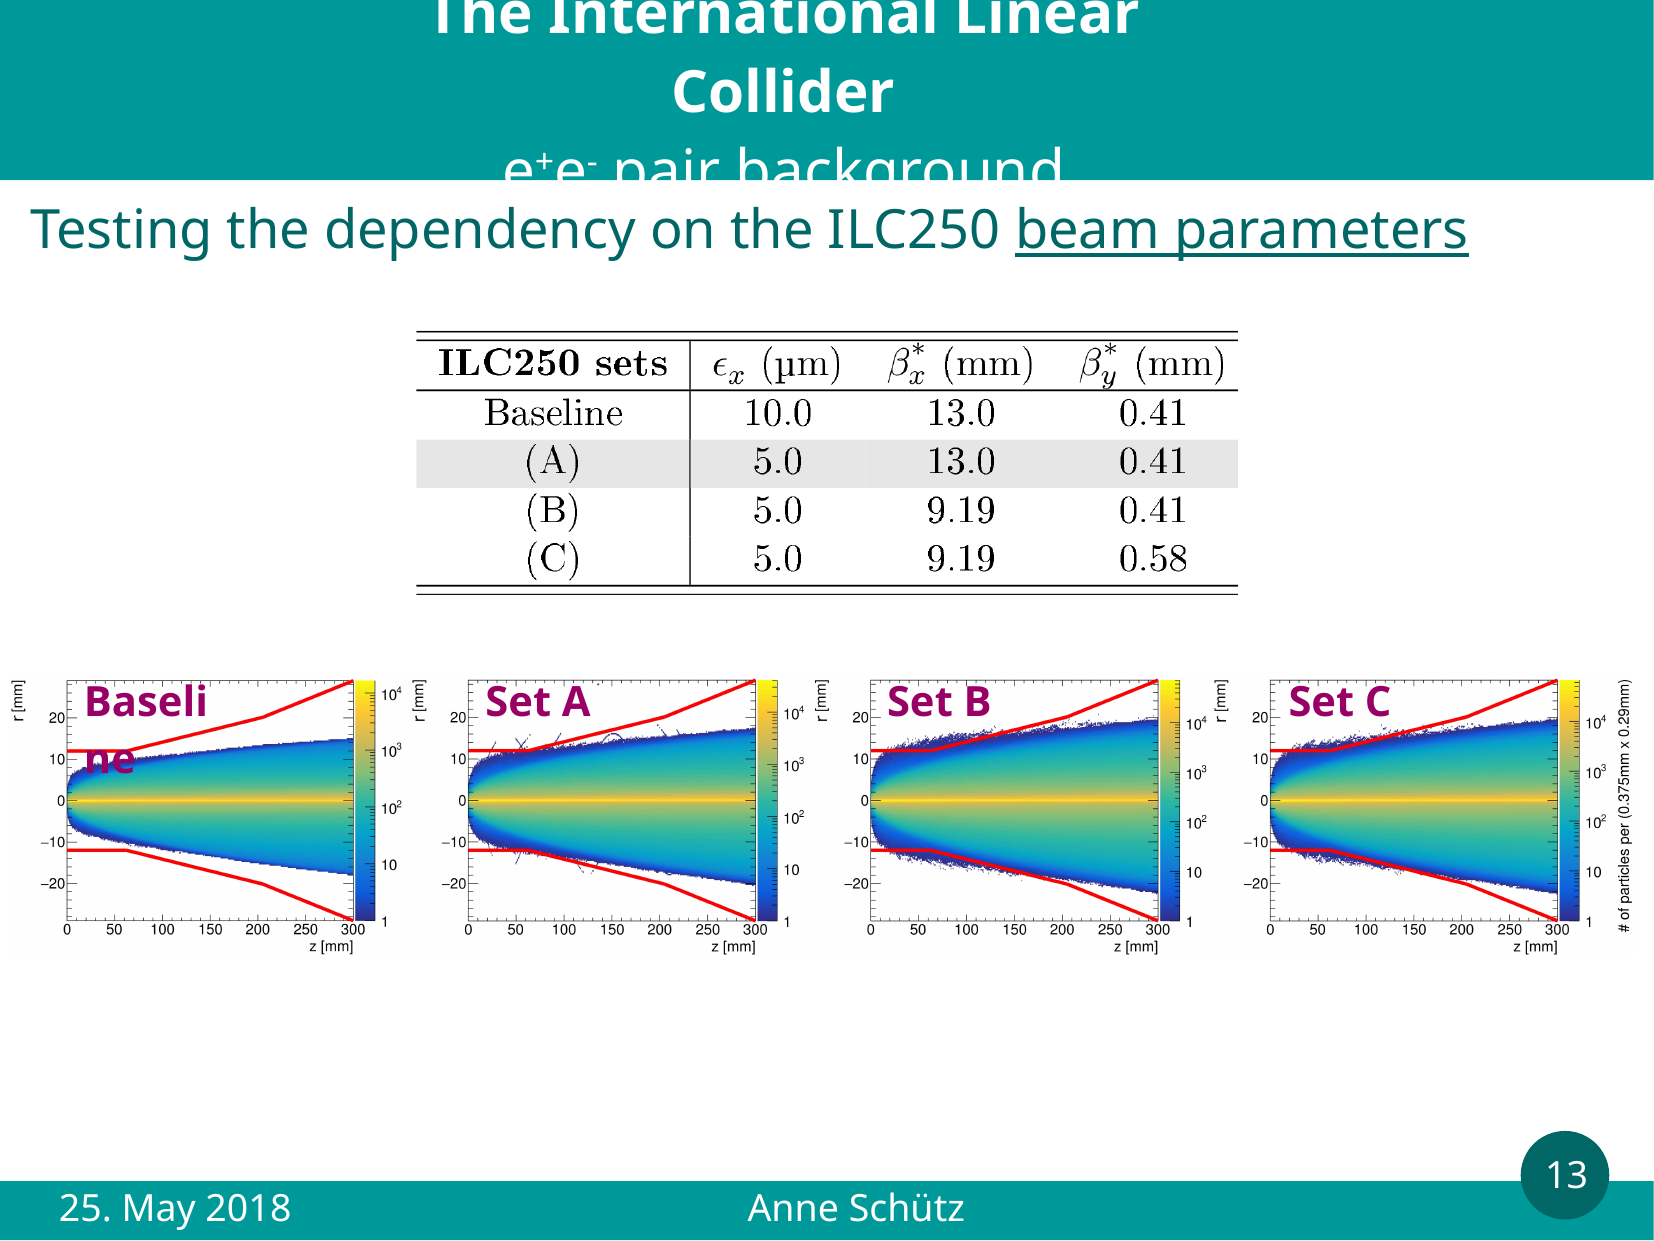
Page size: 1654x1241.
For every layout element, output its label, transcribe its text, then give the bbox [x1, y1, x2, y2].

text_box Set B [872, 664, 1053, 739]
text_box Set C [1273, 664, 1454, 740]
picture [8, 677, 1635, 955]
text_box Set A [470, 664, 651, 739]
picture [415, 323, 1238, 598]
text_box Testing the dependency on the ILC250 beam parameters [30, 188, 1636, 267]
title The International Linear Collider e+e- pair background [426, 0, 1227, 181]
text_box Baseline [69, 664, 250, 739]
